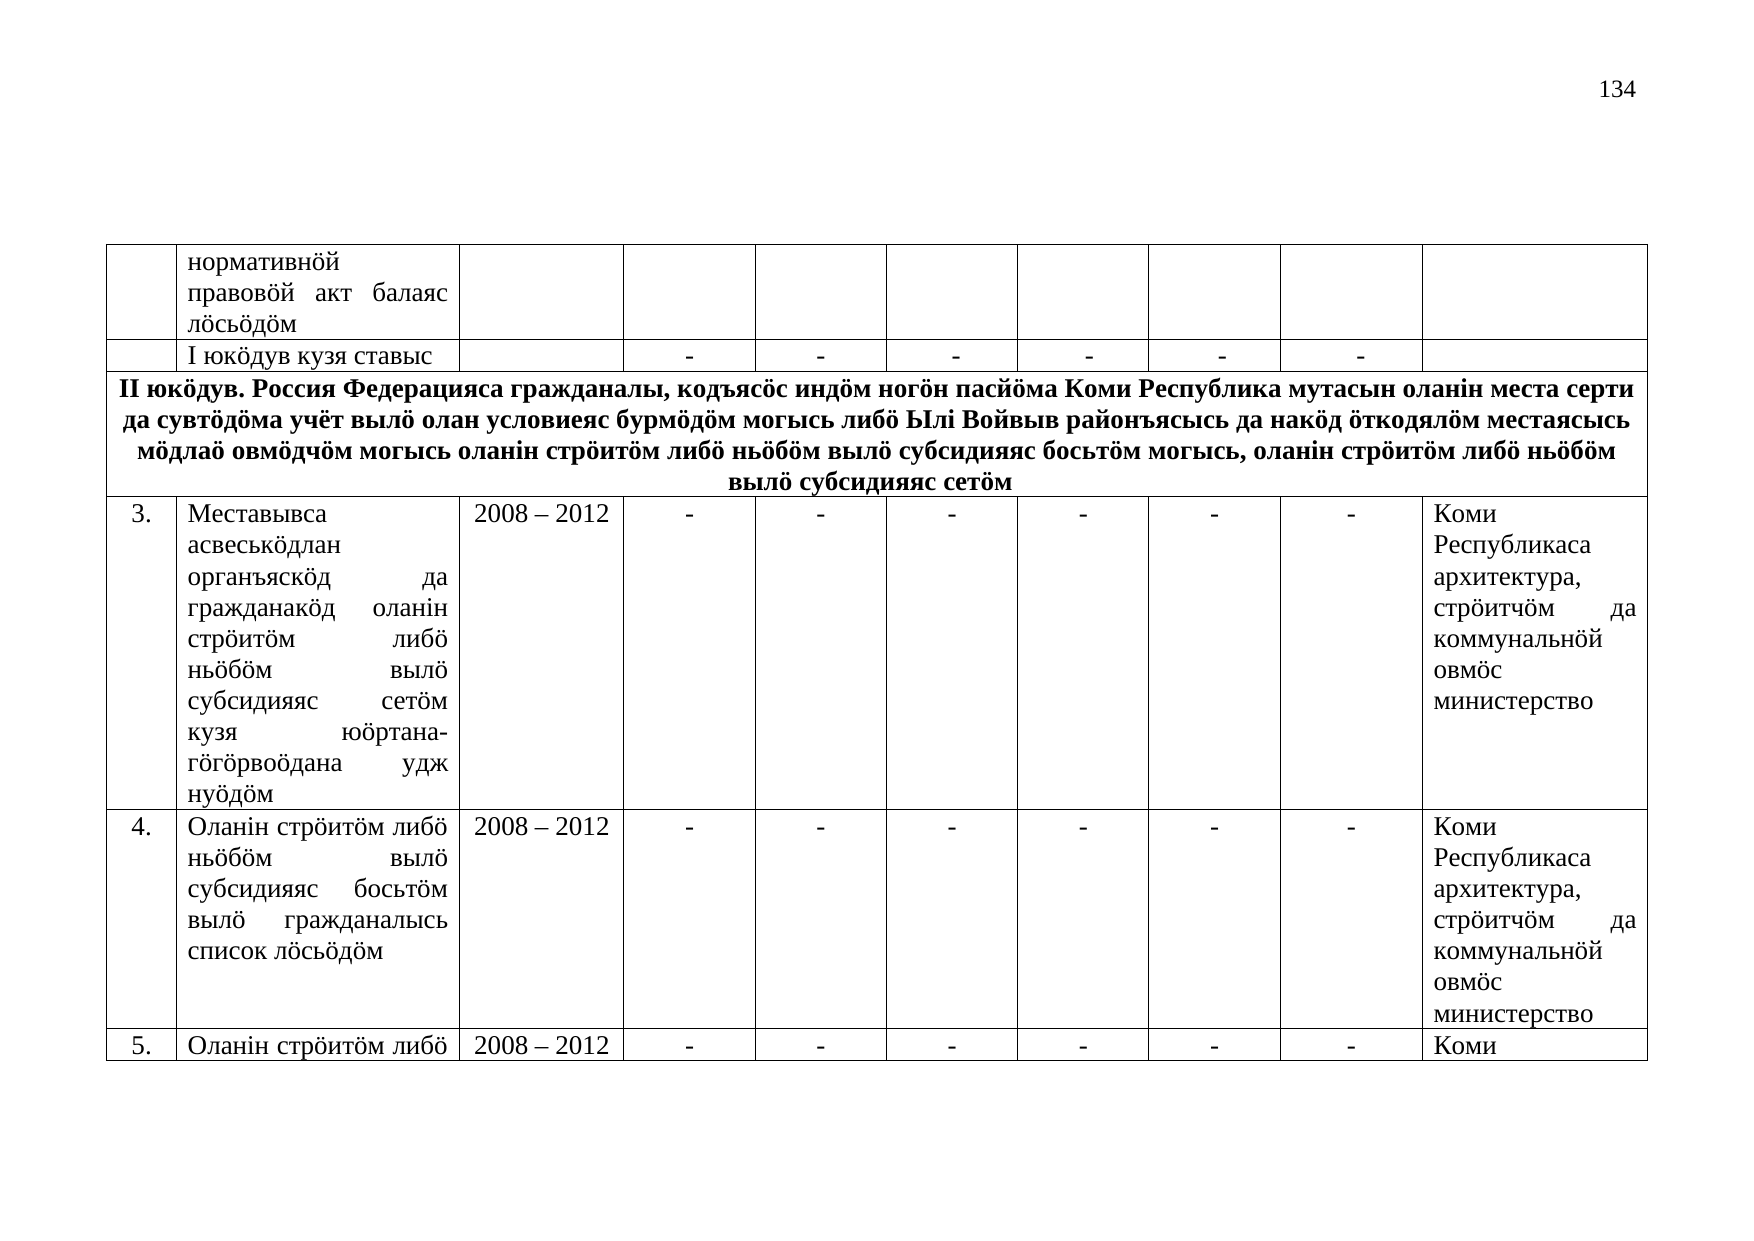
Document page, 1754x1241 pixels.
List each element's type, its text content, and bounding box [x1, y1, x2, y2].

table_cell II юкöдув. Россия Федерацияса гражданалы, кодъясöс индöм ногöн пасйöма Коми Республика мутасын оланін места серти да сувтöдöма учёт вылö олан условиеяс бурмöдöм могысь либö Ылі Войвыв районъясысь да накöд öткодялöм местаясысь мöдлаö овмöдчöм могысь оланін стрöитöм либö ньöбöм вылö субсидияяс босьтöм могысь, оланін стрöитöм либö ньöбöм вылö субсидияяс сетöм [107, 372, 1647, 496]
table_cell 5. [107, 1029, 176, 1060]
table_cell - [1281, 497, 1422, 809]
table_cell - [1149, 810, 1280, 1028]
table_cell - [756, 1029, 886, 1060]
table_cell - [1149, 1029, 1280, 1060]
table_cell 2008 – 2012 [460, 1029, 623, 1060]
table_cell Коми Республикаса архитектура, стрöитчöм да коммунальнöй овмöс министерство [1423, 497, 1647, 809]
table_cell - [756, 810, 886, 1028]
table_cell - [624, 340, 755, 371]
table_cell - [1281, 245, 1422, 338]
table_cell - [887, 340, 1017, 371]
table_cell Оланін стрöитöм либö [177, 1029, 459, 1060]
table_cell - [1281, 340, 1422, 371]
table_cell - [624, 810, 755, 1028]
table_cell - [1281, 810, 1422, 1028]
table_cell - [887, 245, 1017, 338]
table_cell I юкöдув кузя ставыс [177, 340, 459, 371]
table_cell Оланін стрöитöм либö ньöбöм вылö субсидияяс босьтöм вылö гражданалысь список лöсьöдöм [177, 810, 459, 1028]
table_cell - [1018, 810, 1148, 1028]
table_cell [107, 245, 176, 338]
table_cell - [756, 340, 886, 371]
table_cell - [624, 245, 755, 338]
table_cell - [1149, 497, 1280, 809]
table_cell Коми Республикаса архитектура, стрöитчöм да коммунальнöй овмöс министерство [1423, 810, 1647, 1028]
table_cell - [887, 1029, 1017, 1060]
table_cell 4. [107, 810, 176, 1028]
table_cell 2008 – 2012 [460, 497, 623, 809]
table_cell 3. [107, 497, 176, 809]
table_cell - [1018, 245, 1148, 338]
table_cell [460, 340, 623, 371]
table_cell - [1149, 245, 1280, 338]
table_cell - [1149, 340, 1280, 371]
table_cell - [887, 497, 1017, 809]
table_cell - [756, 497, 886, 809]
table_cell [460, 245, 623, 338]
table_cell Коми [1423, 1029, 1647, 1060]
table_cell - [624, 1029, 755, 1060]
table_cell Меставывса асвеськöдлан органъяскöд да гражданакöд оланін стрöитöм либö ньöбöм вылö субсидияяс сетöм кузя юöртана-гöгöрвоöдана удж нуöдöм [177, 497, 459, 809]
table_cell - [756, 245, 886, 338]
table_cell [1423, 340, 1647, 371]
table_cell - [887, 810, 1017, 1028]
table_cell - [624, 497, 755, 809]
table_cell - [1018, 497, 1148, 809]
table_cell - [1281, 1029, 1422, 1060]
table_cell - [1018, 340, 1148, 371]
table_cell [107, 340, 176, 371]
table_cell [1423, 245, 1647, 338]
table_cell нормативнöй правовöй акт балаяс лöсьöдöм [177, 245, 459, 338]
table_cell 2008 – 2012 [460, 810, 623, 1028]
table_cell - [1018, 1029, 1148, 1060]
